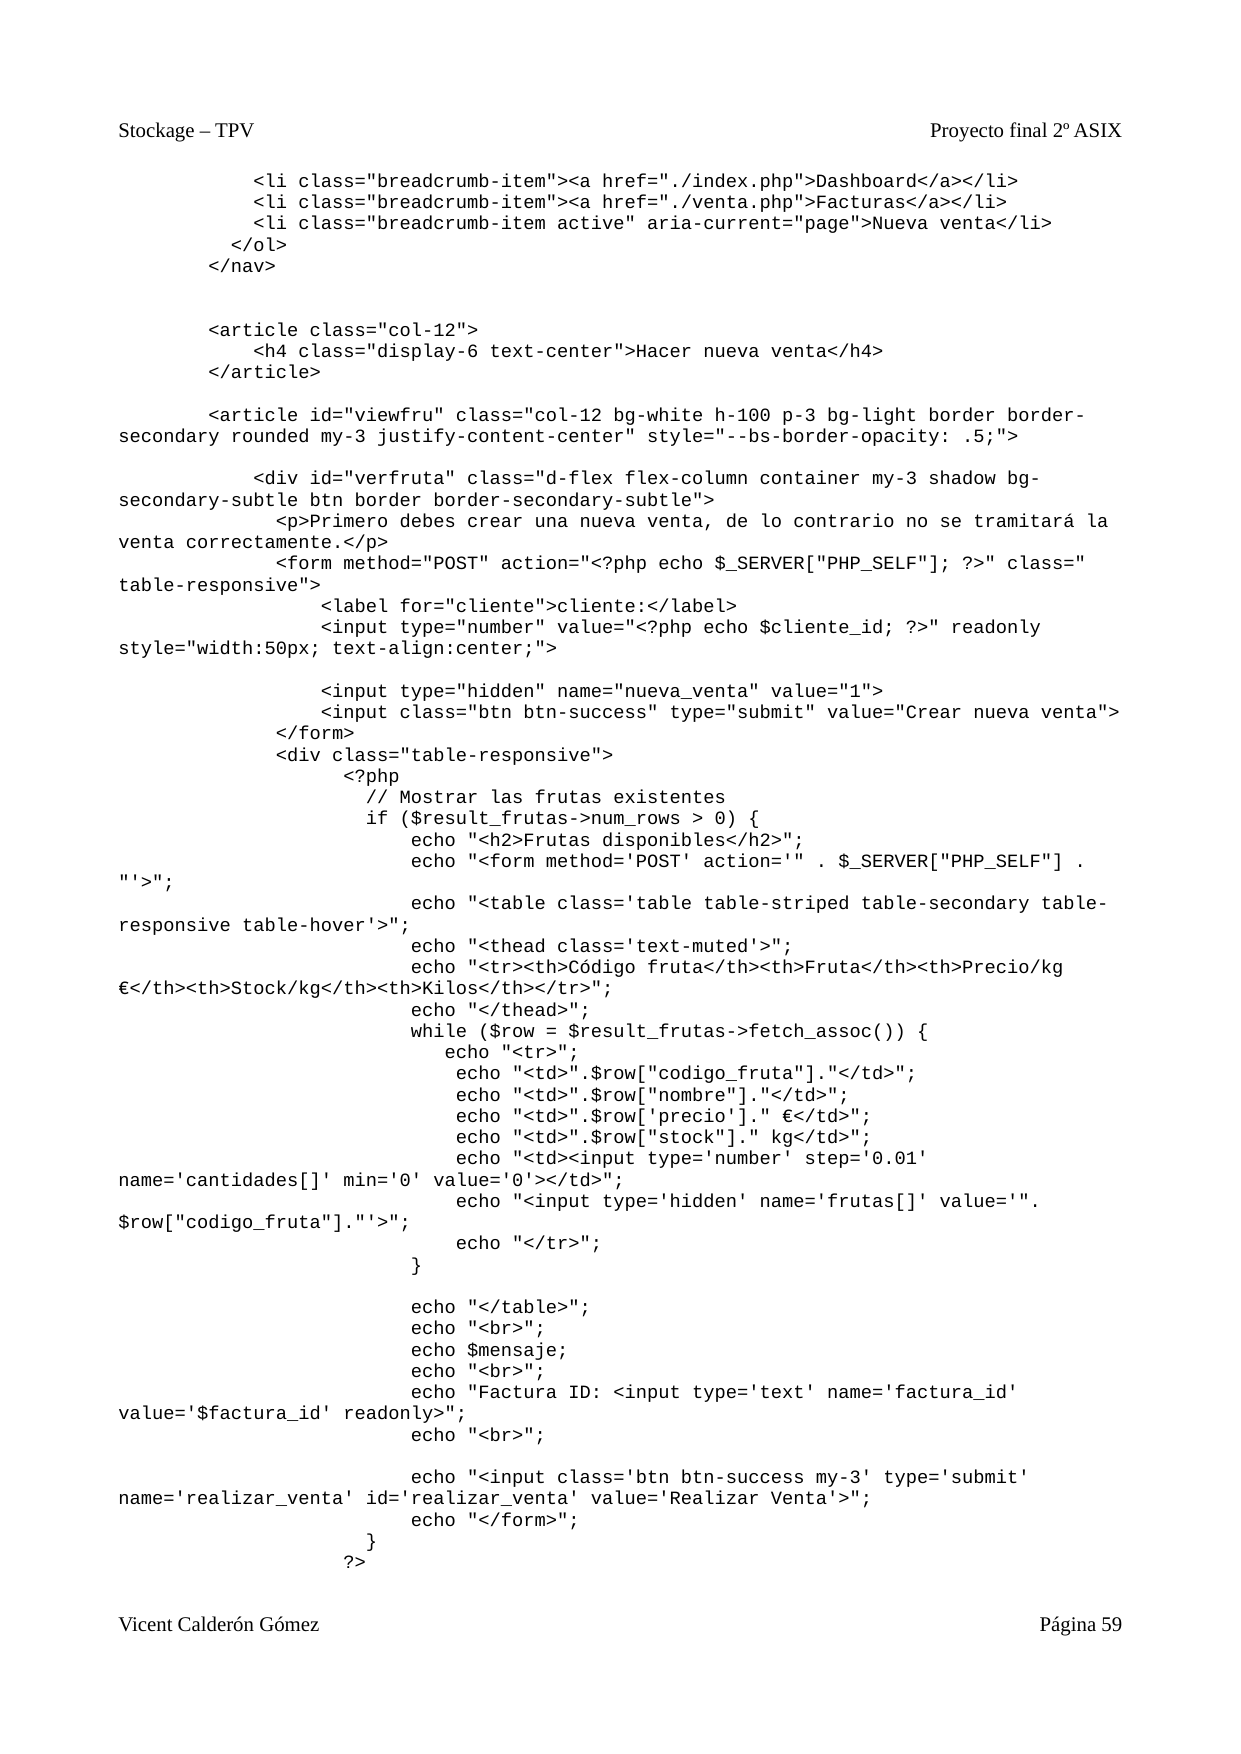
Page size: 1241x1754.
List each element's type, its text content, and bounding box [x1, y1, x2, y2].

text <?php [118, 767, 1122, 788]
text echo "</form>"; [118, 1510, 1122, 1532]
text <input type="hidden" name="nueva_venta" value="1"> [118, 682, 1122, 703]
text echo "<td>".$row['precio']." €</td>"; [118, 1107, 1122, 1128]
text echo "<td>".$row["nombre"]."</td>"; [118, 1085, 1122, 1107]
text <label for="cliente">cliente:</label> [118, 597, 1122, 618]
text </form> [118, 724, 1122, 745]
text <div class="table-responsive"> [118, 745, 1122, 767]
text echo "<h2>Frutas disponibles</h2>"; [118, 830, 1122, 852]
text <li class="breadcrumb-item"><a href="./venta.php">Facturas</a></li> [118, 193, 1122, 214]
text <h4 class="display-6 text-center">Hacer nueva venta</h4> [118, 342, 1122, 363]
text <li class="breadcrumb-item"><a href="./index.php">Dashboard</a></li> [118, 172, 1122, 193]
text echo "<td><input type='number' step='0.01' name='cantidades[]' min='0' value='0'></td>"; [118, 1149, 1122, 1192]
text } [118, 1532, 1122, 1553]
text echo "Factura ID: <input type='text' name='factura_id' value='$factura_id' readonly>"; [118, 1383, 1122, 1425]
text <article id="viewfru" class="col-12 bg-white h-100 p-3 bg-light border border-secondary rounded my-3 justify-content-center" style="--bs-border-opacity: .5;"> [118, 405, 1122, 448]
text ?> [118, 1553, 1122, 1574]
text if ($result_frutas->num_rows > 0) { [118, 809, 1122, 830]
text } [118, 1255, 1122, 1277]
text echo "<td>".$row["stock"]." kg</td>"; [118, 1128, 1122, 1149]
text echo "<input type='hidden' name='frutas[]' value='".$row["codigo_fruta"]."'>"; [118, 1192, 1122, 1234]
text </article> [118, 363, 1122, 384]
text <li class="breadcrumb-item active" aria-current="page">Nueva venta</li> [118, 214, 1122, 235]
text echo "<br>"; [118, 1319, 1122, 1340]
text echo "<br>"; [118, 1362, 1122, 1383]
text echo "</table>"; [118, 1298, 1122, 1319]
text echo "<br>"; [118, 1425, 1122, 1447]
text // Mostrar las frutas existentes [118, 788, 1122, 809]
text echo "</thead>"; [118, 1000, 1122, 1022]
text echo "<tr><th>Código fruta</th><th>Fruta</th><th>Precio/kg €</th><th>Stock/kg</th><th>Kilos</th></tr>"; [118, 958, 1122, 1000]
text echo "<thead class='text-muted'>"; [118, 937, 1122, 958]
text echo "<form method='POST' action='" . $_SERVER["PHP_SELF"] . "'>"; [118, 852, 1122, 894]
text echo $mensaje; [118, 1340, 1122, 1362]
text echo "<tr>"; [118, 1043, 1122, 1064]
text echo "<input class='btn btn-success my-3' type='submit' name='realizar_venta' id='realizar_venta' value='Realizar Venta'>"; [118, 1468, 1122, 1510]
text </ol> [118, 235, 1122, 257]
text <p>Primero debes crear una nueva venta, de lo contrario no se tramitará la venta correctamente.</p> [118, 512, 1122, 554]
text <input type="number" value="<?php echo $cliente_id; ?>" readonly style="width:50px; text-align:center;"> [118, 618, 1122, 660]
text <div id="verfruta" class="d-flex flex-column container my-3 shadow bg-secondary-subtle btn border border-secondary-subtle"> [118, 469, 1122, 512]
text echo "<td>".$row["codigo_fruta"]."</td>"; [118, 1064, 1122, 1085]
text <input class="btn btn-success" type="submit" value="Crear nueva venta"> [118, 703, 1122, 724]
text echo "<table class='table table-striped table-secondary table-responsive table-hover'>"; [118, 894, 1122, 937]
text </nav> [118, 257, 1122, 278]
text echo "</tr>"; [118, 1234, 1122, 1255]
text <form method="POST" action="<?php echo $_SERVER["PHP_SELF"]; ?>" class=" table-responsive"> [118, 554, 1122, 597]
text <article class="col-12"> [118, 320, 1122, 342]
text while ($row = $result_frutas->fetch_assoc()) { [118, 1022, 1122, 1043]
